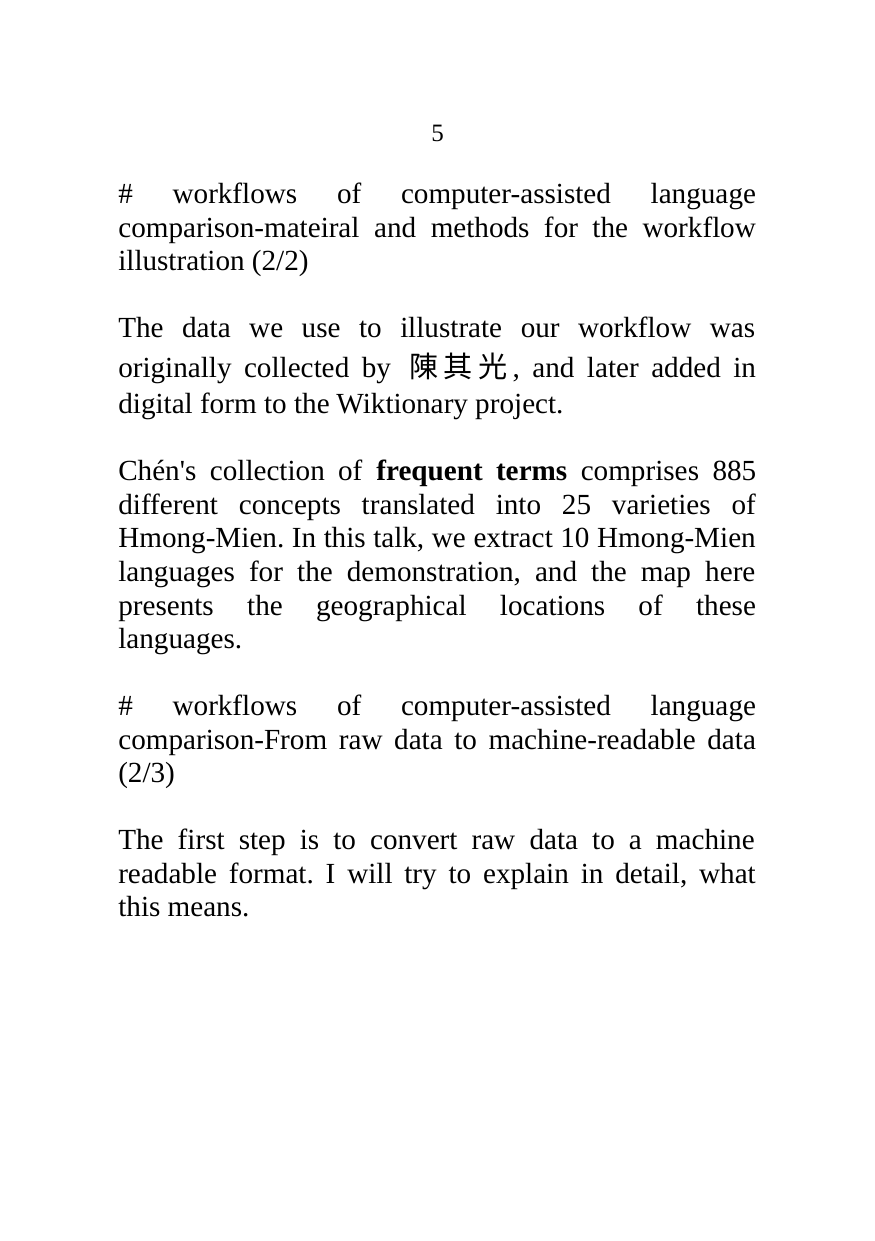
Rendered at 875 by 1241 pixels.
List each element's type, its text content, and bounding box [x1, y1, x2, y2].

text The data we use to illustrate our workflow was originally collected by 陳其光, and later added in digital form to the Wiktionary project. [118, 311, 756, 420]
text Chén's collection of frequent terms comprises 885 different concepts translated into 25 varieties of Hmong-Mien. In this talk, we extract 10 Hmong-Mien languages for the demonstration, and the map here presents the geographical locations of these languages. [118, 453, 756, 655]
text The first step is to convert raw data to a machine readable format. I will try to explain in detail, what this means. [118, 822, 756, 923]
text # workflows of computer-assisted language comparison-From raw data to machine-readable data (2/3) [118, 688, 756, 789]
text # workflows of computer-assisted language comparison-mateiral and methods for the workflow illustration (2/2) [118, 176, 756, 277]
